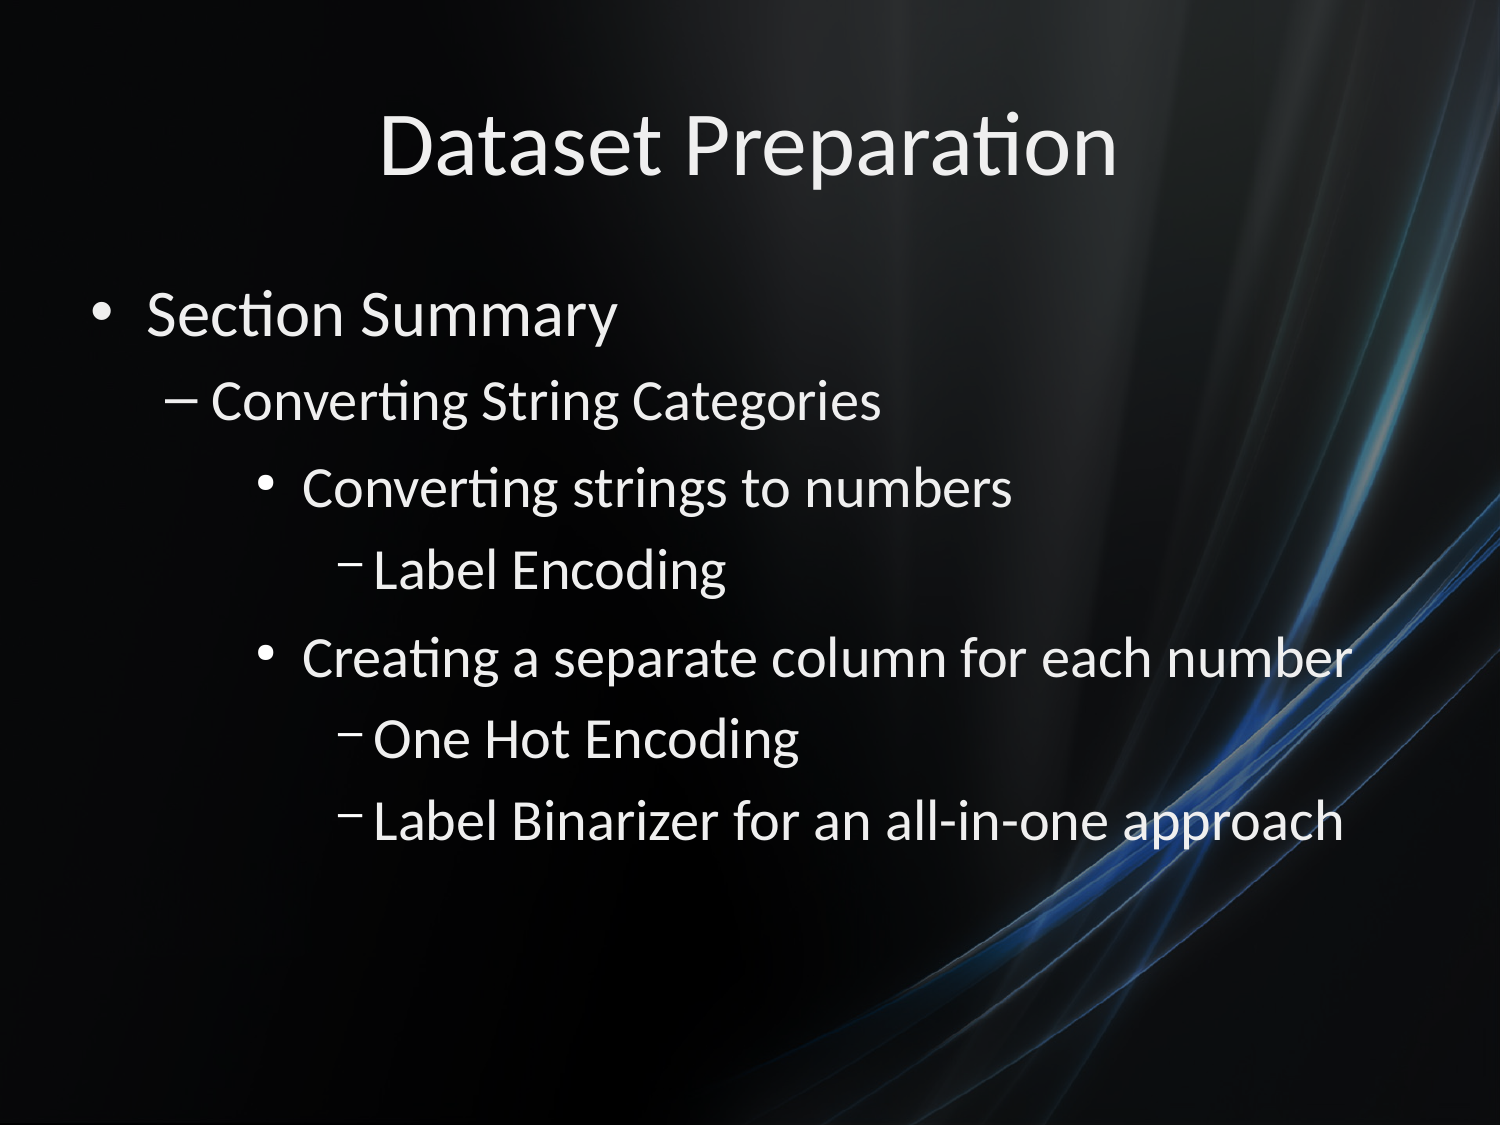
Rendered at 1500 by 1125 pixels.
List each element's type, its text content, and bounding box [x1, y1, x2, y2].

list Section Summary Converting String Categories Converting strings to numbers Label Encoding Creating a separate column for each number One Hot Encoding Label Binarizer for an all-in-one approach [75, 262, 1425, 1005]
title Dataset Preparation [75, 45, 1425, 233]
picture [0, 0, 1500, 1125]
